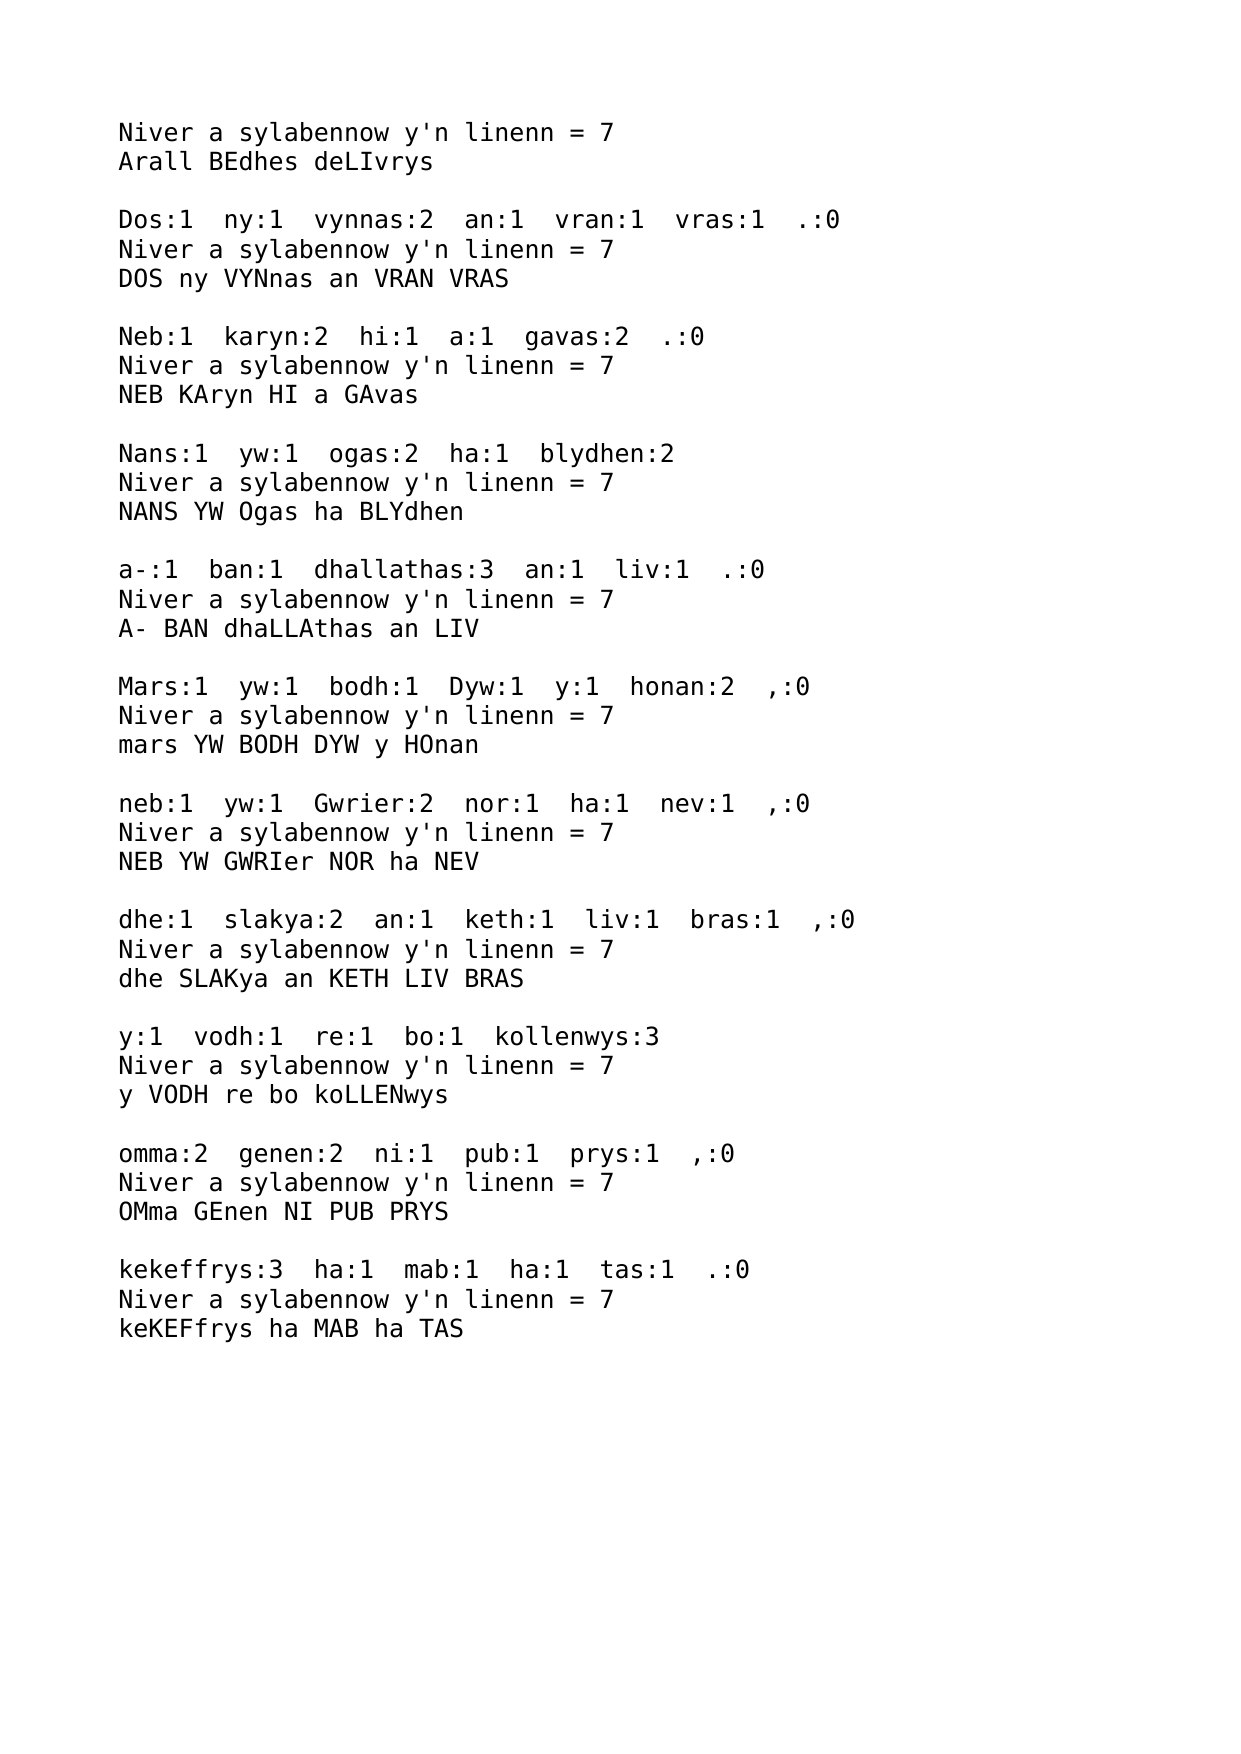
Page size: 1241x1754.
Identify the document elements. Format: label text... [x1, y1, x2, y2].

text Mars:1 yw:1 bodh:1 Dyw:1 y:1 honan:2 ,:0 [118, 672, 1122, 701]
text DOS ny VYNnas an VRAN VRAS [118, 264, 1122, 293]
text Arall BEdhes deLIvrys [118, 147, 1122, 176]
text y VODH re bo koLLENwys [118, 1081, 1122, 1110]
text Niver a sylabennow y'n linenn = 7 [118, 351, 1122, 381]
text omma:2 genen:2 ni:1 pub:1 prys:1 ,:0 [118, 1139, 1122, 1168]
text neb:1 yw:1 Gwrier:2 nor:1 ha:1 nev:1 ,:0 [118, 789, 1122, 818]
text Niver a sylabennow y'n linenn = 7 [118, 701, 1122, 731]
text Niver a sylabennow y'n linenn = 7 [118, 585, 1122, 614]
text NEB YW GWRIer NOR ha NEV [118, 847, 1122, 876]
text Niver a sylabennow y'n linenn = 7 [118, 468, 1122, 497]
text dhe:1 slakya:2 an:1 keth:1 liv:1 bras:1 ,:0 [118, 906, 1122, 935]
text dhe SLAKya an KETH LIV BRAS [118, 964, 1122, 993]
text Niver a sylabennow y'n linenn = 7 [118, 1168, 1122, 1197]
text keKEFfrys ha MAB ha TAS [118, 1314, 1122, 1343]
text A- BAN dhaLLAthas an LIV [118, 614, 1122, 643]
text NANS YW Ogas ha BLYdhen [118, 497, 1122, 526]
text y:1 vodh:1 re:1 bo:1 kollenwys:3 [118, 1022, 1122, 1051]
text Niver a sylabennow y'n linenn = 7 [118, 118, 1122, 147]
text kekeffrys:3 ha:1 mab:1 ha:1 tas:1 .:0 [118, 1256, 1122, 1285]
text OMma GEnen NI PUB PRYS [118, 1197, 1122, 1226]
text Niver a sylabennow y'n linenn = 7 [118, 1051, 1122, 1081]
text Niver a sylabennow y'n linenn = 7 [118, 818, 1122, 847]
text Neb:1 karyn:2 hi:1 a:1 gavas:2 .:0 [118, 322, 1122, 351]
text Niver a sylabennow y'n linenn = 7 [118, 235, 1122, 264]
text a-:1 ban:1 dhallathas:3 an:1 liv:1 .:0 [118, 556, 1122, 585]
text mars YW BODH DYW y HOnan [118, 731, 1122, 760]
text Dos:1 ny:1 vynnas:2 an:1 vran:1 vras:1 .:0 [118, 206, 1122, 235]
text Nans:1 yw:1 ogas:2 ha:1 blydhen:2 [118, 439, 1122, 468]
text Niver a sylabennow y'n linenn = 7 [118, 1285, 1122, 1314]
text NEB KAryn HI a GAvas [118, 381, 1122, 410]
text Niver a sylabennow y'n linenn = 7 [118, 935, 1122, 964]
